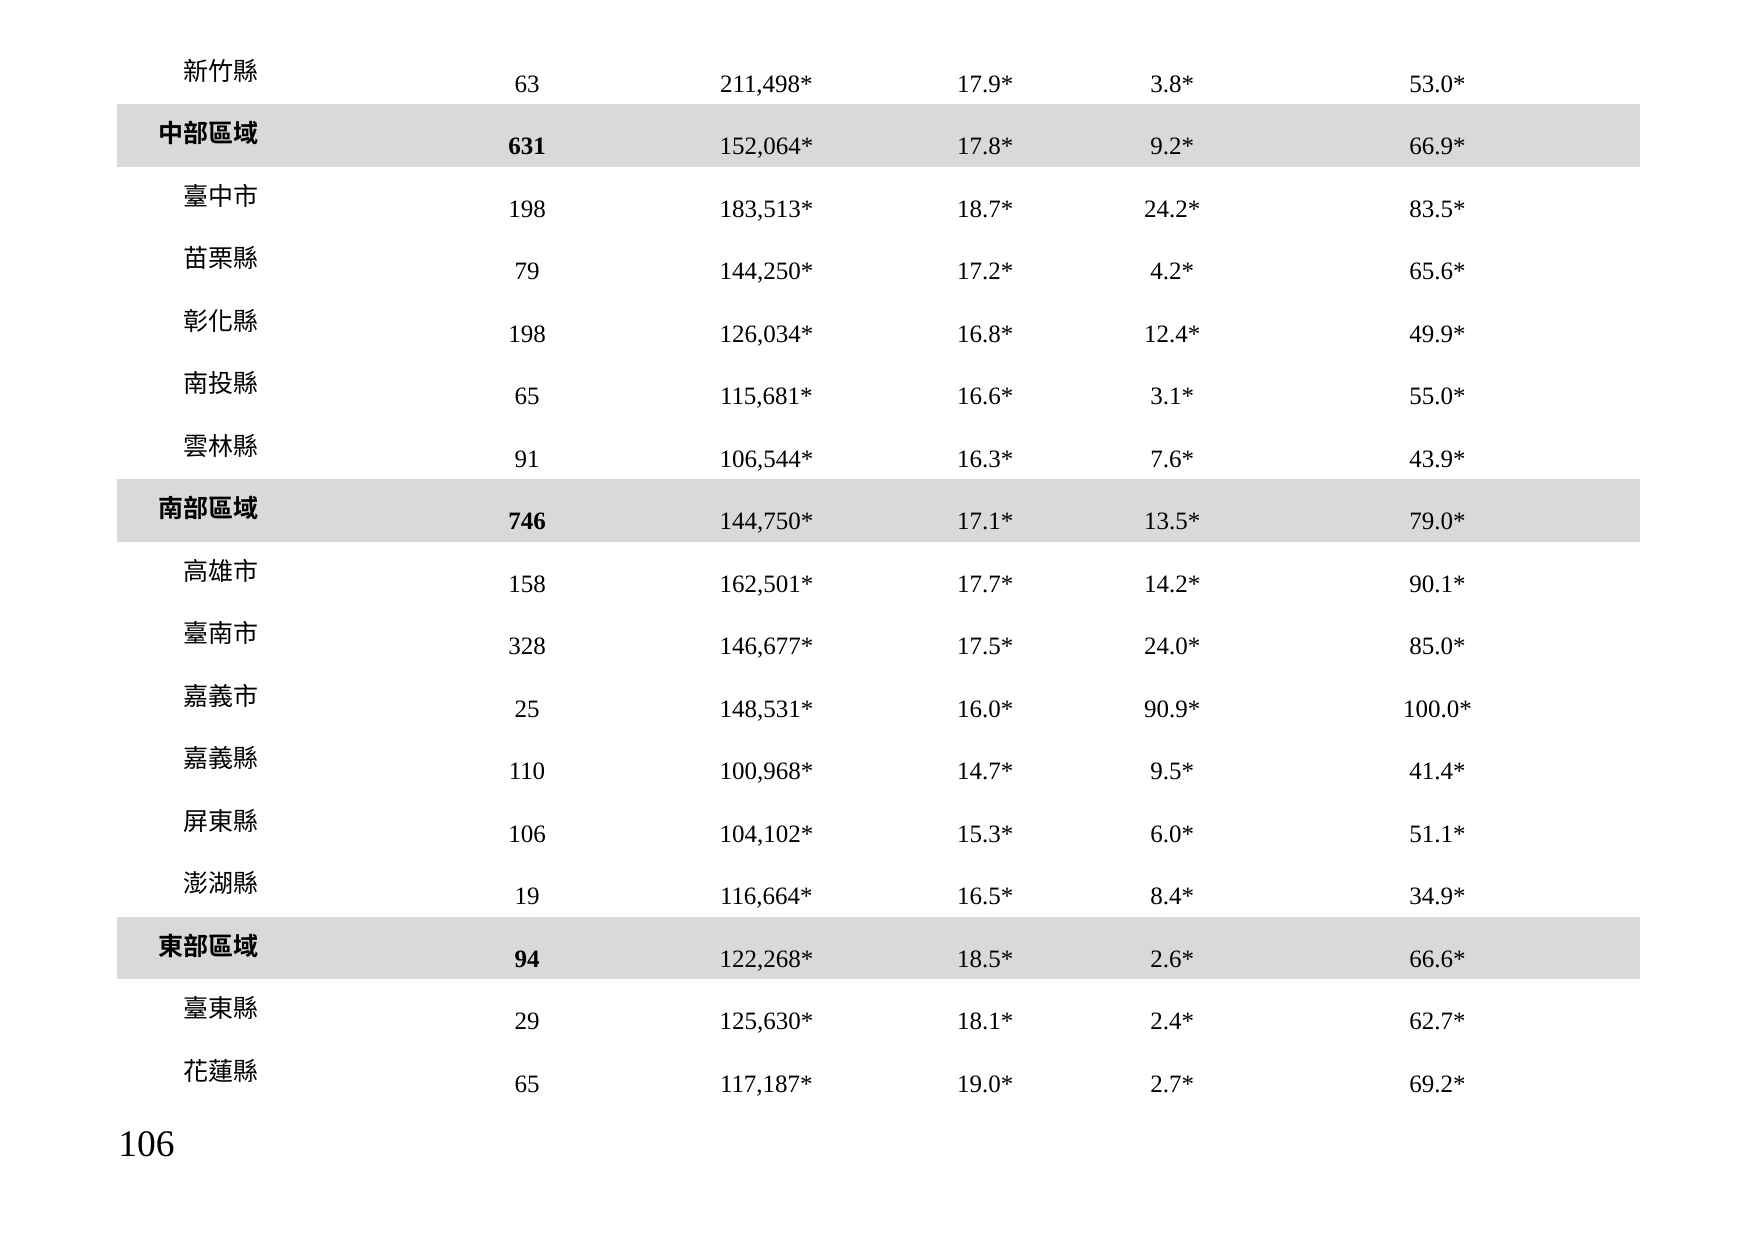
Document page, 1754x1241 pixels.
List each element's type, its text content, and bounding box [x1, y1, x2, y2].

table_cell 90.9* [1094, 667, 1360, 729]
table_cell 328 [400, 604, 636, 667]
table_cell 3.1* [1094, 354, 1360, 417]
table_cell 6.0* [1094, 792, 1360, 854]
table_cell 15.3* [865, 792, 1094, 854]
table_cell 19 [400, 854, 636, 917]
table_cell 3.8* [1094, 42, 1360, 104]
table_cell 144,250* [636, 229, 865, 292]
table_cell 9.5* [1094, 729, 1360, 792]
table_cell 198 [400, 167, 636, 229]
table_cell 東部區域 [117, 917, 400, 979]
table_cell 新竹縣 [117, 42, 400, 104]
table_cell 2.6* [1094, 917, 1360, 979]
table_cell 苗栗縣 [117, 229, 400, 292]
table_cell 106 [400, 792, 636, 854]
table_cell 49.9* [1360, 292, 1640, 354]
table_cell 152,064* [636, 104, 865, 167]
table_cell 51.1* [1360, 792, 1640, 854]
table_cell 14.2* [1094, 542, 1360, 604]
table_cell 嘉義縣 [117, 729, 400, 792]
table_cell 16.3* [865, 417, 1094, 479]
table_cell 144,750* [636, 479, 865, 542]
table_cell 125,630* [636, 979, 865, 1042]
table_cell 63 [400, 42, 636, 104]
table_cell 8.4* [1094, 854, 1360, 917]
table_cell 7.6* [1094, 417, 1360, 479]
table_cell 南投縣 [117, 354, 400, 417]
table_cell 17.7* [865, 542, 1094, 604]
table_cell 162,501* [636, 542, 865, 604]
table_cell 18.7* [865, 167, 1094, 229]
table_cell 198 [400, 292, 636, 354]
table_cell 18.5* [865, 917, 1094, 979]
table_cell 南部區域 [117, 479, 400, 542]
table_cell 100,968* [636, 729, 865, 792]
table_cell 17.5* [865, 604, 1094, 667]
table_cell 12.4* [1094, 292, 1360, 354]
table_cell 148,531* [636, 667, 865, 729]
table_cell 65 [400, 354, 636, 417]
table_cell 158 [400, 542, 636, 604]
table_cell 花蓮縣 [117, 1042, 400, 1104]
table_cell 臺南市 [117, 604, 400, 667]
table_cell 18.1* [865, 979, 1094, 1042]
table_cell 17.9* [865, 42, 1094, 104]
table_cell 澎湖縣 [117, 854, 400, 917]
table_cell 65 [400, 1042, 636, 1104]
table_cell 41.4* [1360, 729, 1640, 792]
table_cell 211,498* [636, 42, 865, 104]
table_cell 146,677* [636, 604, 865, 667]
table_cell 屏東縣 [117, 792, 400, 854]
table_cell 53.0* [1360, 42, 1640, 104]
table_cell 17.1* [865, 479, 1094, 542]
table_cell 100.0* [1360, 667, 1640, 729]
table_cell 90.1* [1360, 542, 1640, 604]
table_cell 中部區域 [117, 104, 400, 167]
table_cell 65.6* [1360, 229, 1640, 292]
table_cell 19.0* [865, 1042, 1094, 1104]
table_cell 14.7* [865, 729, 1094, 792]
table_cell 746 [400, 479, 636, 542]
table_cell 104,102* [636, 792, 865, 854]
table_cell 79 [400, 229, 636, 292]
table_cell 62.7* [1360, 979, 1640, 1042]
table_cell 4.2* [1094, 229, 1360, 292]
table_cell 彰化縣 [117, 292, 400, 354]
table_cell 66.6* [1360, 917, 1640, 979]
table_cell 16.5* [865, 854, 1094, 917]
table_cell 631 [400, 104, 636, 167]
table_cell 9.2* [1094, 104, 1360, 167]
table_cell 34.9* [1360, 854, 1640, 917]
table_cell 2.7* [1094, 1042, 1360, 1104]
table_cell 17.8* [865, 104, 1094, 167]
table_cell 17.2* [865, 229, 1094, 292]
table_cell 25 [400, 667, 636, 729]
table_cell 94 [400, 917, 636, 979]
table_cell 91 [400, 417, 636, 479]
table_cell 122,268* [636, 917, 865, 979]
table_cell 85.0* [1360, 604, 1640, 667]
table_cell 16.8* [865, 292, 1094, 354]
table_cell 117,187* [636, 1042, 865, 1104]
table_cell 嘉義市 [117, 667, 400, 729]
table_cell 13.5* [1094, 479, 1360, 542]
table_cell 83.5* [1360, 167, 1640, 229]
table_cell 115,681* [636, 354, 865, 417]
table_cell 16.6* [865, 354, 1094, 417]
table_cell 29 [400, 979, 636, 1042]
table_cell 43.9* [1360, 417, 1640, 479]
table_cell 2.4* [1094, 979, 1360, 1042]
table_cell 16.0* [865, 667, 1094, 729]
table_cell 183,513* [636, 167, 865, 229]
table_cell 55.0* [1360, 354, 1640, 417]
table_cell 79.0* [1360, 479, 1640, 542]
table_cell 110 [400, 729, 636, 792]
table_cell 24.0* [1094, 604, 1360, 667]
table_cell 106,544* [636, 417, 865, 479]
table_cell 雲林縣 [117, 417, 400, 479]
table_cell 66.9* [1360, 104, 1640, 167]
table_cell 126,034* [636, 292, 865, 354]
table_cell 臺中市 [117, 167, 400, 229]
table_cell 高雄市 [117, 542, 400, 604]
table_cell 24.2* [1094, 167, 1360, 229]
table_cell 69.2* [1360, 1042, 1640, 1104]
table_cell 116,664* [636, 854, 865, 917]
table_cell 臺東縣 [117, 979, 400, 1042]
